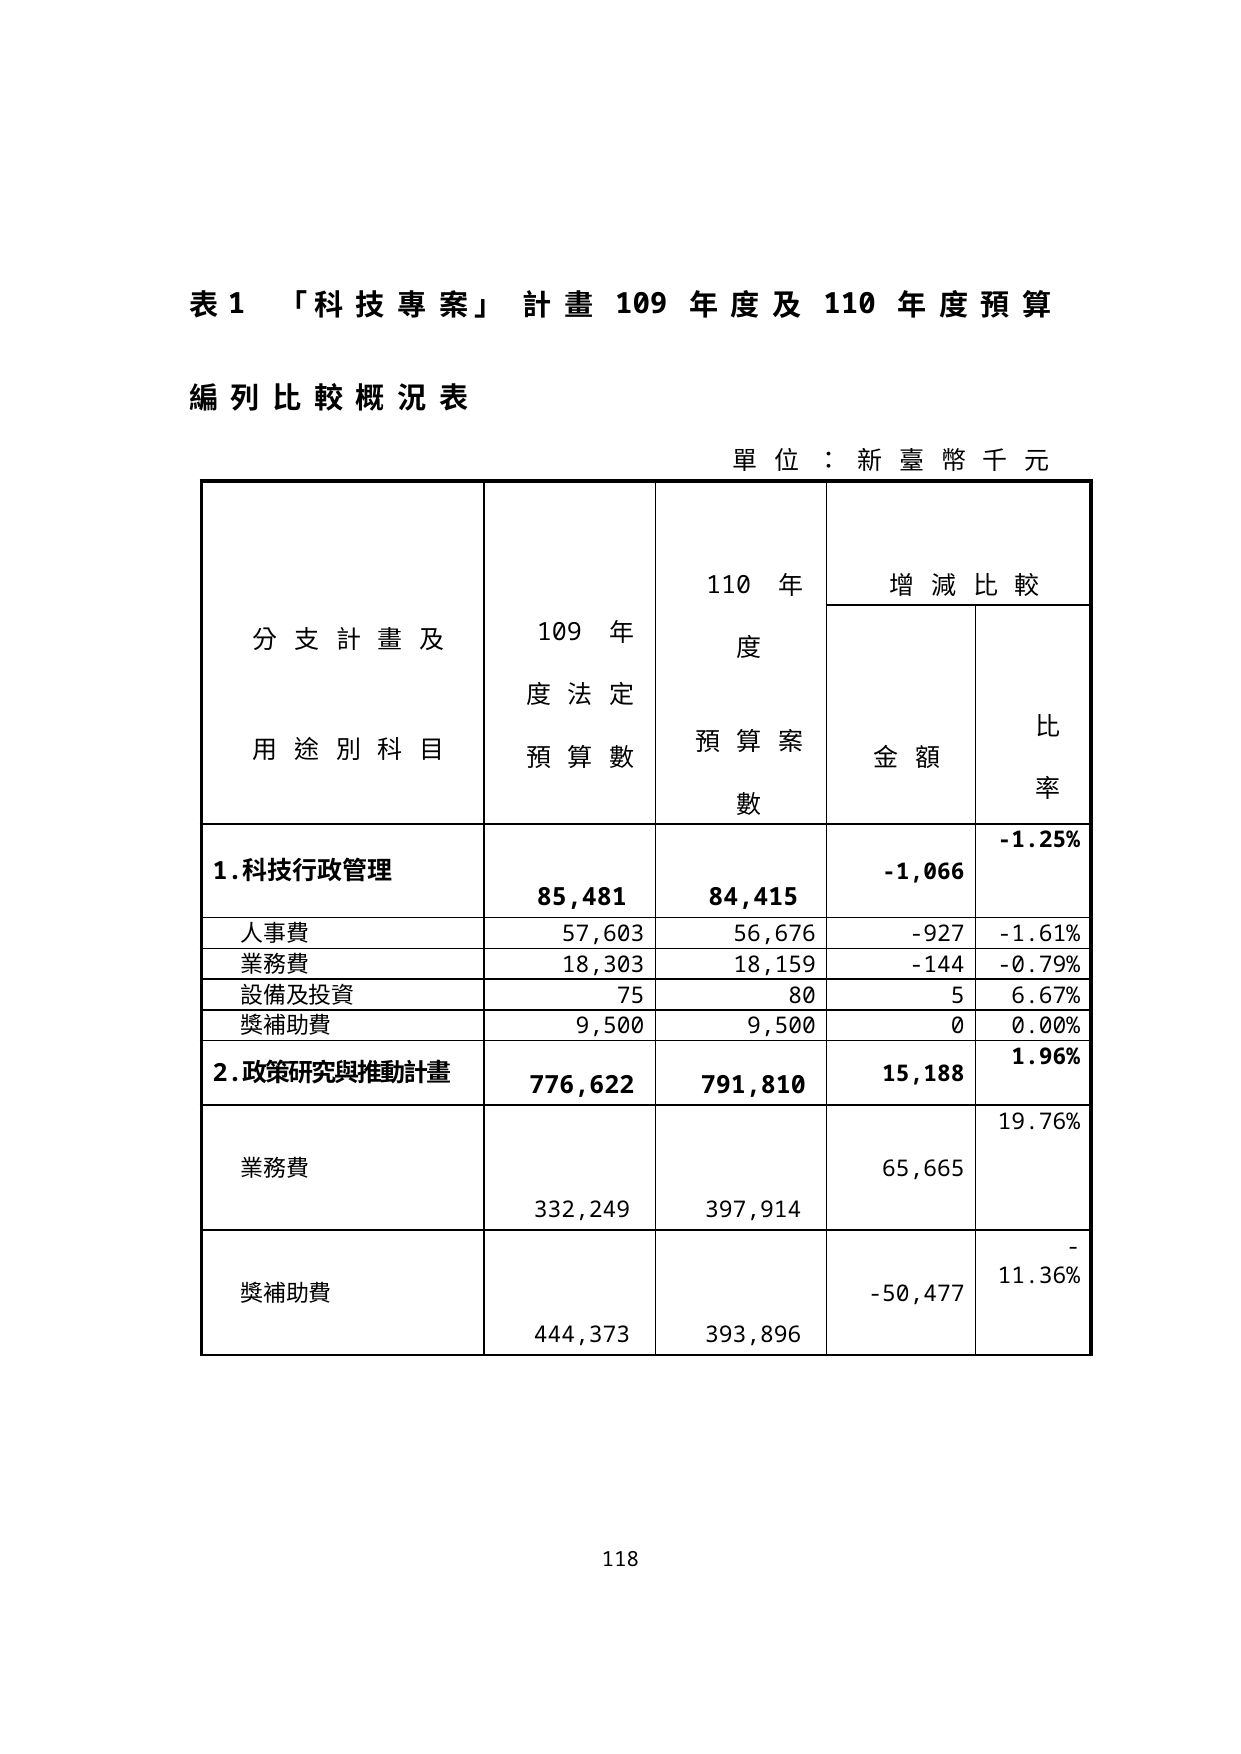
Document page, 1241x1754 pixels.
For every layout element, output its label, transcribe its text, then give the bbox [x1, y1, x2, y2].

table_cell -50,477 [827, 1231, 975, 1354]
table_cell -0.79% [976, 949, 1089, 978]
table_cell 人事費 [203, 918, 483, 947]
table_cell 332,249 [485, 1106, 655, 1229]
table_cell 84,415 [656, 825, 826, 917]
table_cell -1.61% [976, 918, 1089, 947]
table_cell 5 [827, 980, 975, 1009]
text 單位：新臺幣千元 [183, 417, 1058, 479]
table_cell 0 [827, 1011, 975, 1040]
table_cell 57,603 [485, 918, 655, 947]
table_cell -1,066 [827, 825, 975, 917]
table_cell 15,188 [827, 1041, 975, 1104]
table_cell 業務費 [203, 1106, 483, 1229]
table_cell 業務費 [203, 949, 483, 978]
table_cell 獎補助費 [203, 1011, 483, 1040]
table_cell 75 [485, 980, 655, 1009]
table_header 增減比較 [827, 483, 1089, 604]
table_cell 19.76% [976, 1106, 1089, 1229]
table_cell 18,159 [656, 949, 826, 978]
table_cell -144 [827, 949, 975, 978]
table_cell 金額 [827, 606, 975, 823]
table_cell -927 [827, 918, 975, 947]
table_cell 設備及投資 [203, 980, 483, 1009]
text 表1 「科技專案」計畫109年度及110年度預算編列比較概況表 [183, 229, 1058, 417]
table_cell -11.36% [976, 1231, 1089, 1354]
table_cell 9,500 [656, 1011, 826, 1040]
table_header 109年度法定預算數 [485, 483, 655, 823]
table_cell 2.政策研究與推動計畫 [203, 1041, 483, 1104]
table_cell 65,665 [827, 1106, 975, 1229]
table_cell 80 [656, 980, 826, 1009]
table_cell 比率 [976, 606, 1089, 823]
table_cell -1.25% [976, 825, 1089, 917]
table_header 分支計畫及 用途別科目 [203, 483, 483, 823]
table_cell 0.00% [976, 1011, 1089, 1040]
table_cell 444,373 [485, 1231, 655, 1354]
table_cell 85,481 [485, 825, 655, 917]
table_header 110年度 預算案數 [656, 483, 826, 823]
table_cell 6.67% [976, 980, 1089, 1009]
table_cell 56,676 [656, 918, 826, 947]
table_cell 393,896 [656, 1231, 826, 1354]
table_cell 1.96% [976, 1041, 1089, 1104]
table_cell 397,914 [656, 1106, 826, 1229]
table_cell 776,622 [485, 1041, 655, 1104]
table_cell 18,303 [485, 949, 655, 978]
table_cell 1.科技行政管理 [203, 825, 483, 917]
table_cell 獎補助費 [203, 1231, 483, 1354]
table_cell 791,810 [656, 1041, 826, 1104]
table_cell 9,500 [485, 1011, 655, 1040]
